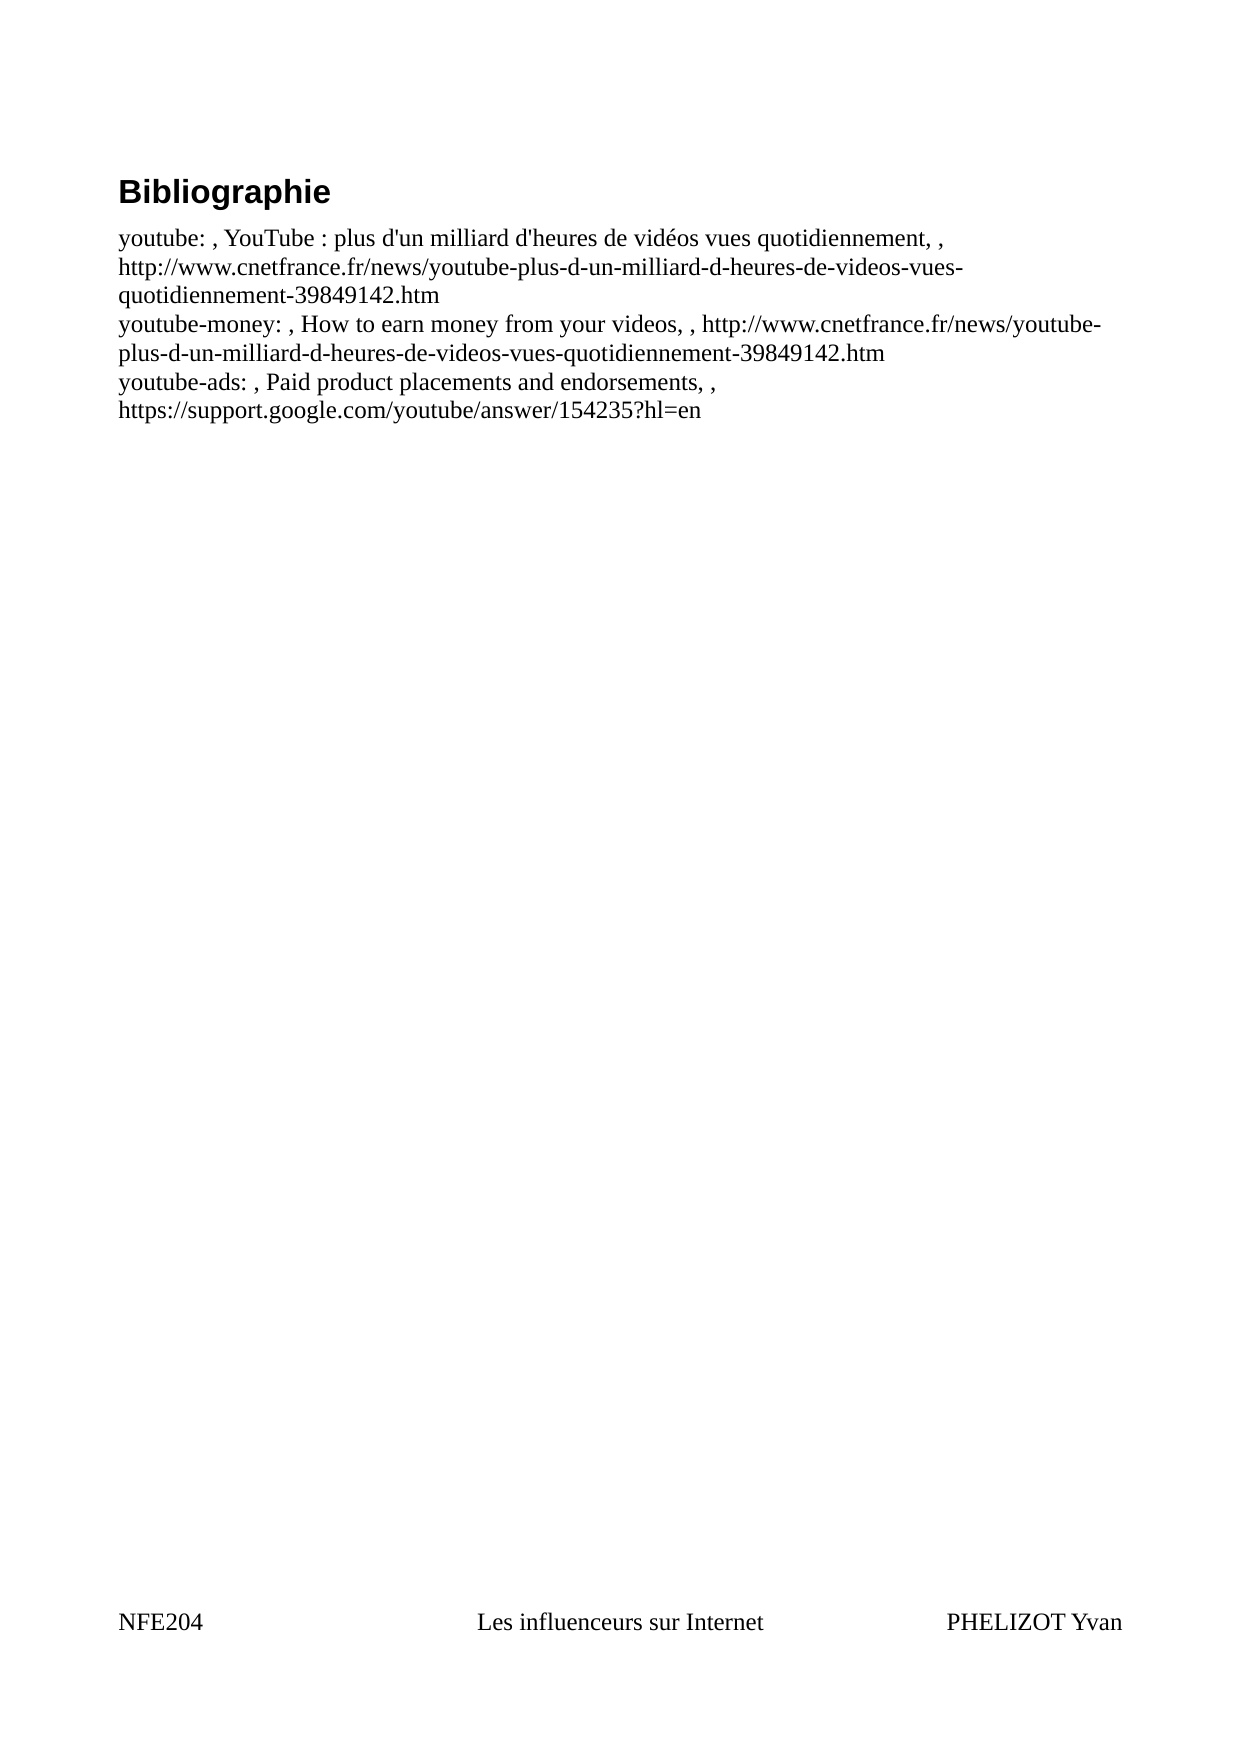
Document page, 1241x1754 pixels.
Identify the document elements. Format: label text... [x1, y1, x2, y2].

subtitle Bibliographie [118, 172, 1122, 210]
text youtube: , YouTube : plus d'un milliard d'heures de vidéos vues quotidiennement, , http://www.cnetfrance.fr/news/youtube-plus-d-un-milliard-d-heures-de-videos-vues-quotidiennement-39849142.htm [118, 223, 1122, 309]
text youtube-ads: , Paid product placements and endorsements, , https://support.google.com/youtube/answer/154235?hl=en [118, 367, 1122, 424]
text youtube-money: , How to earn money from your videos, , http://www.cnetfrance.fr/news/youtube-plus-d-un-milliard-d-heures-de-videos-vues-quotidiennement-39849142.htm [118, 309, 1122, 367]
